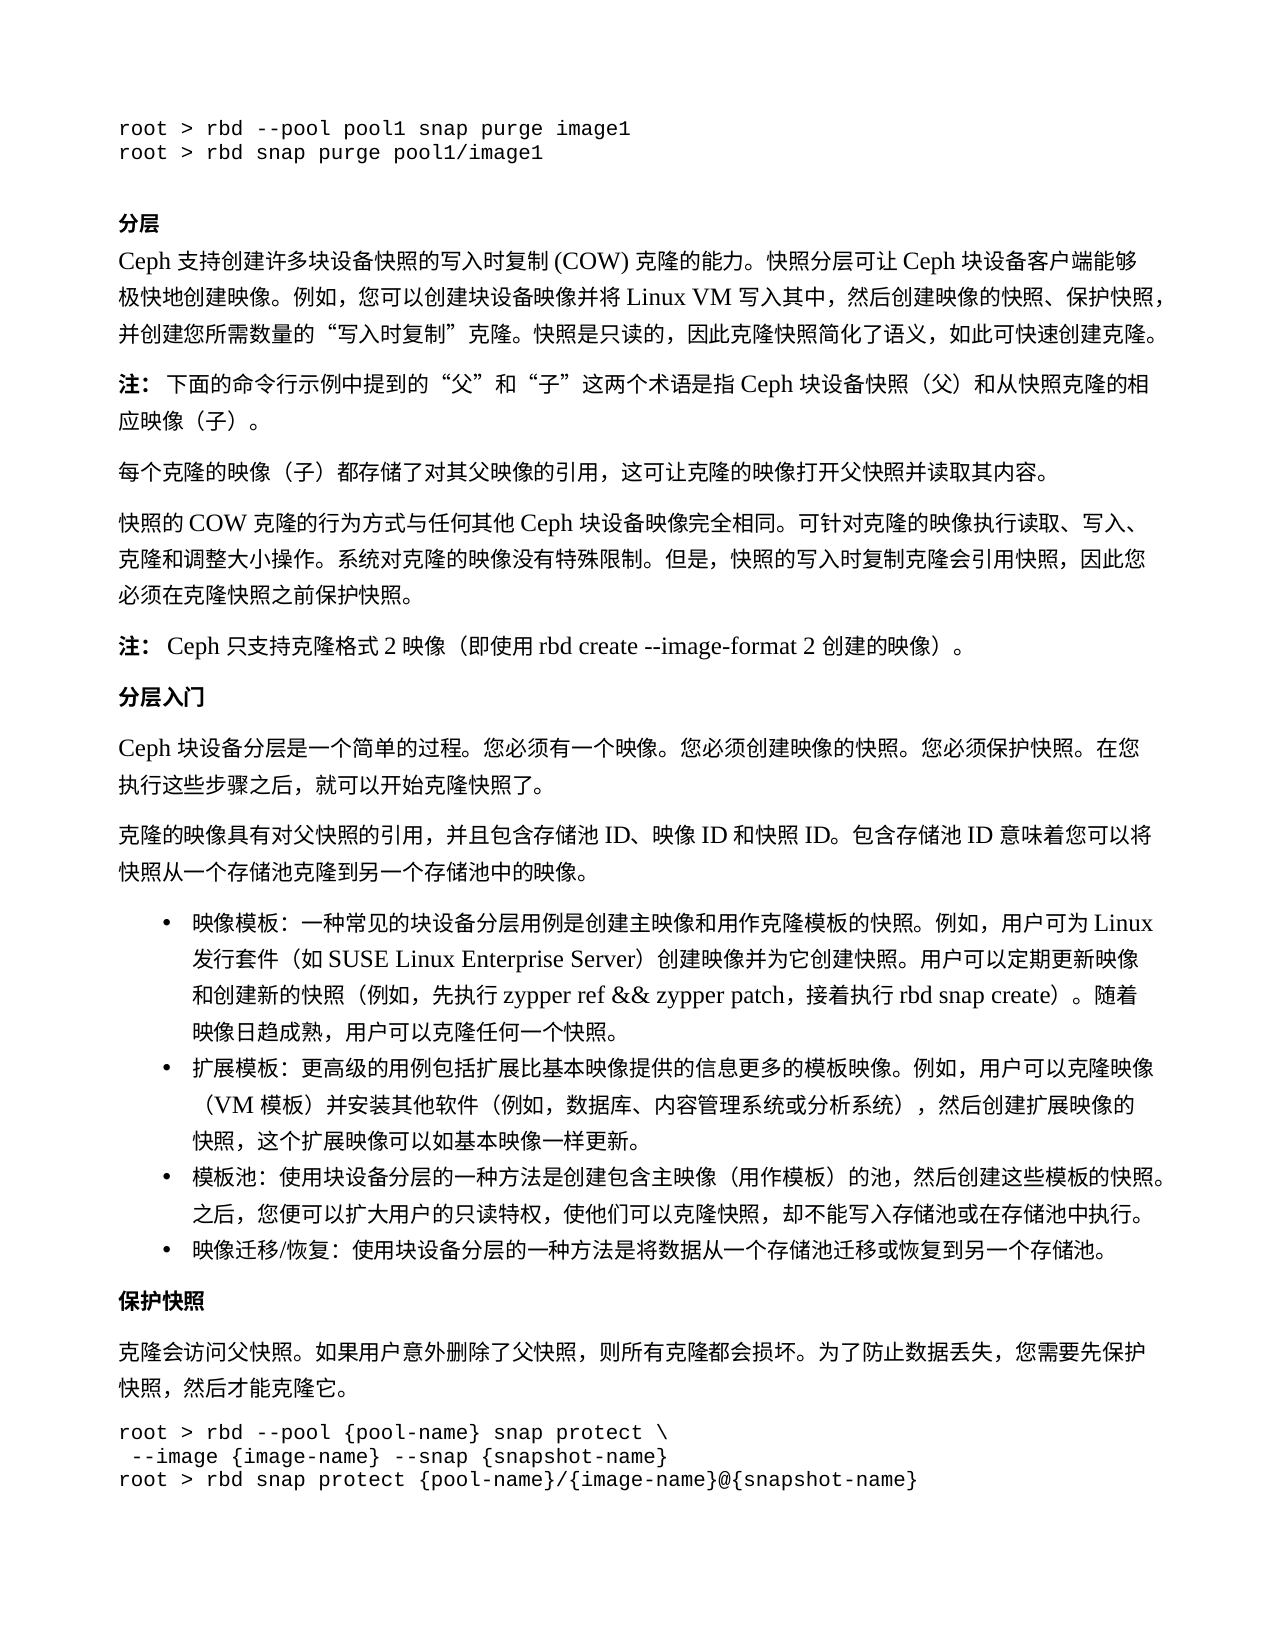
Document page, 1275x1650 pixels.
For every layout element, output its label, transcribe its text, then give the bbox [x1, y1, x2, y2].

text 注： 下面的命令行示例中提到的“父”和“子”这两个术语是指 Ceph 块设备快照（父）和从快照克隆的相应映像（子）。 [118, 367, 1157, 436]
list 模板池：使用块设备分层的一种方法是创建包含主映像（用作模板）的池，然后创建这些模板的快照。之后，您便可以扩大用户的只读特权，使他们可以克隆快照，却不能写入存储池或在存储池中执行。 [162, 1160, 1157, 1228]
list 映像模板：一种常见的块设备分层用例是创建主映像和用作克隆模板的快照。例如，用户可为 Linux 发行套件（如 SUSE Linux Enterprise Server）创建映像并为它创建快照。用户可以定期更新映像和创建新的快照（例如，先执行 zypper ref && zypper patch，接着执行 rbd snap create）。随着映像日趋成熟，用户可以克隆任何一个快照。 [162, 906, 1157, 1047]
text root > rbd snap protect {pool-name}/{image-name}@{snapshot-name} [118, 1469, 1157, 1493]
list 映像迁移/恢复：使用块设备分层的一种方法是将数据从一个存储池迁移或恢复到另一个存储池。 [162, 1233, 1157, 1265]
text root > rbd --pool {pool-name} snap protect \ [118, 1422, 1157, 1446]
text --image {image-name} --snap {snapshot-name} [118, 1446, 1157, 1469]
text 分层入门 [118, 680, 1157, 712]
text 克隆会访问父快照。如果用户意外删除了父快照，则所有克隆都会损坏。为了防止数据丢失，您需要先保护快照，然后才能克隆它。 [118, 1335, 1157, 1403]
text Ceph 块设备分层是一个简单的过程。您必须有一个映像。您必须创建映像的快照。您必须保护快照。在您执行这些步骤之后，就可以开始克隆快照了。 [118, 731, 1157, 799]
text root > rbd snap purge pool1/image1 [118, 142, 1157, 165]
text 克隆的映像具有对父快照的引用，并且包含存储池 ID、映像 ID 和快照 ID。包含存储池 ID 意味着您可以将快照从一个存储池克隆到另一个存储池中的映像。 [118, 818, 1157, 887]
text 快照的 COW 克隆的行为方式与任何其他 Ceph 块设备映像完全相同。可针对克隆的映像执行读取、写入、克隆和调整大小操作。系统对克隆的映像没有特殊限制。但是，快照的写入时复制克隆会引用快照，因此您必须在克隆快照之前保护快照。 [118, 506, 1157, 610]
text 每个克隆的映像（子）都存储了对其父映像的引用，这可让克隆的映像打开父快照并读取其内容。 [118, 455, 1157, 486]
text root > rbd --pool pool1 snap purge image1 [118, 118, 1157, 142]
text 保护快照 [118, 1284, 1157, 1316]
text 注： Ceph 只支持克隆格式 2 映像（即使用 rbd create --image-format 2 创建的映像）。 [118, 629, 1157, 661]
text Ceph 支持创建许多块设备快照的写入时复制 (COW) 克隆的能力。快照分层可让 Ceph 块设备客户端能够极快地创建映像。例如，您可以创建块设备映像并将 Linux VM 写入其中，然后创建映像的快照、保护快照，并创建您所需数量的“写入时复制”克隆。快照是只读的，因此克隆快照简化了语义，如此可快速创建克隆。 [118, 244, 1157, 348]
subtitle 分层 [118, 207, 1157, 238]
list 扩展模板：更高级的用例包括扩展比基本映像提供的信息更多的模板映像。例如，用户可以克隆映像（VM 模板）并安装其他软件（例如，数据库、内容管理系统或分析系统），然后创建扩展映像的快照，这个扩展映像可以如基本映像一样更新。 [162, 1051, 1157, 1156]
